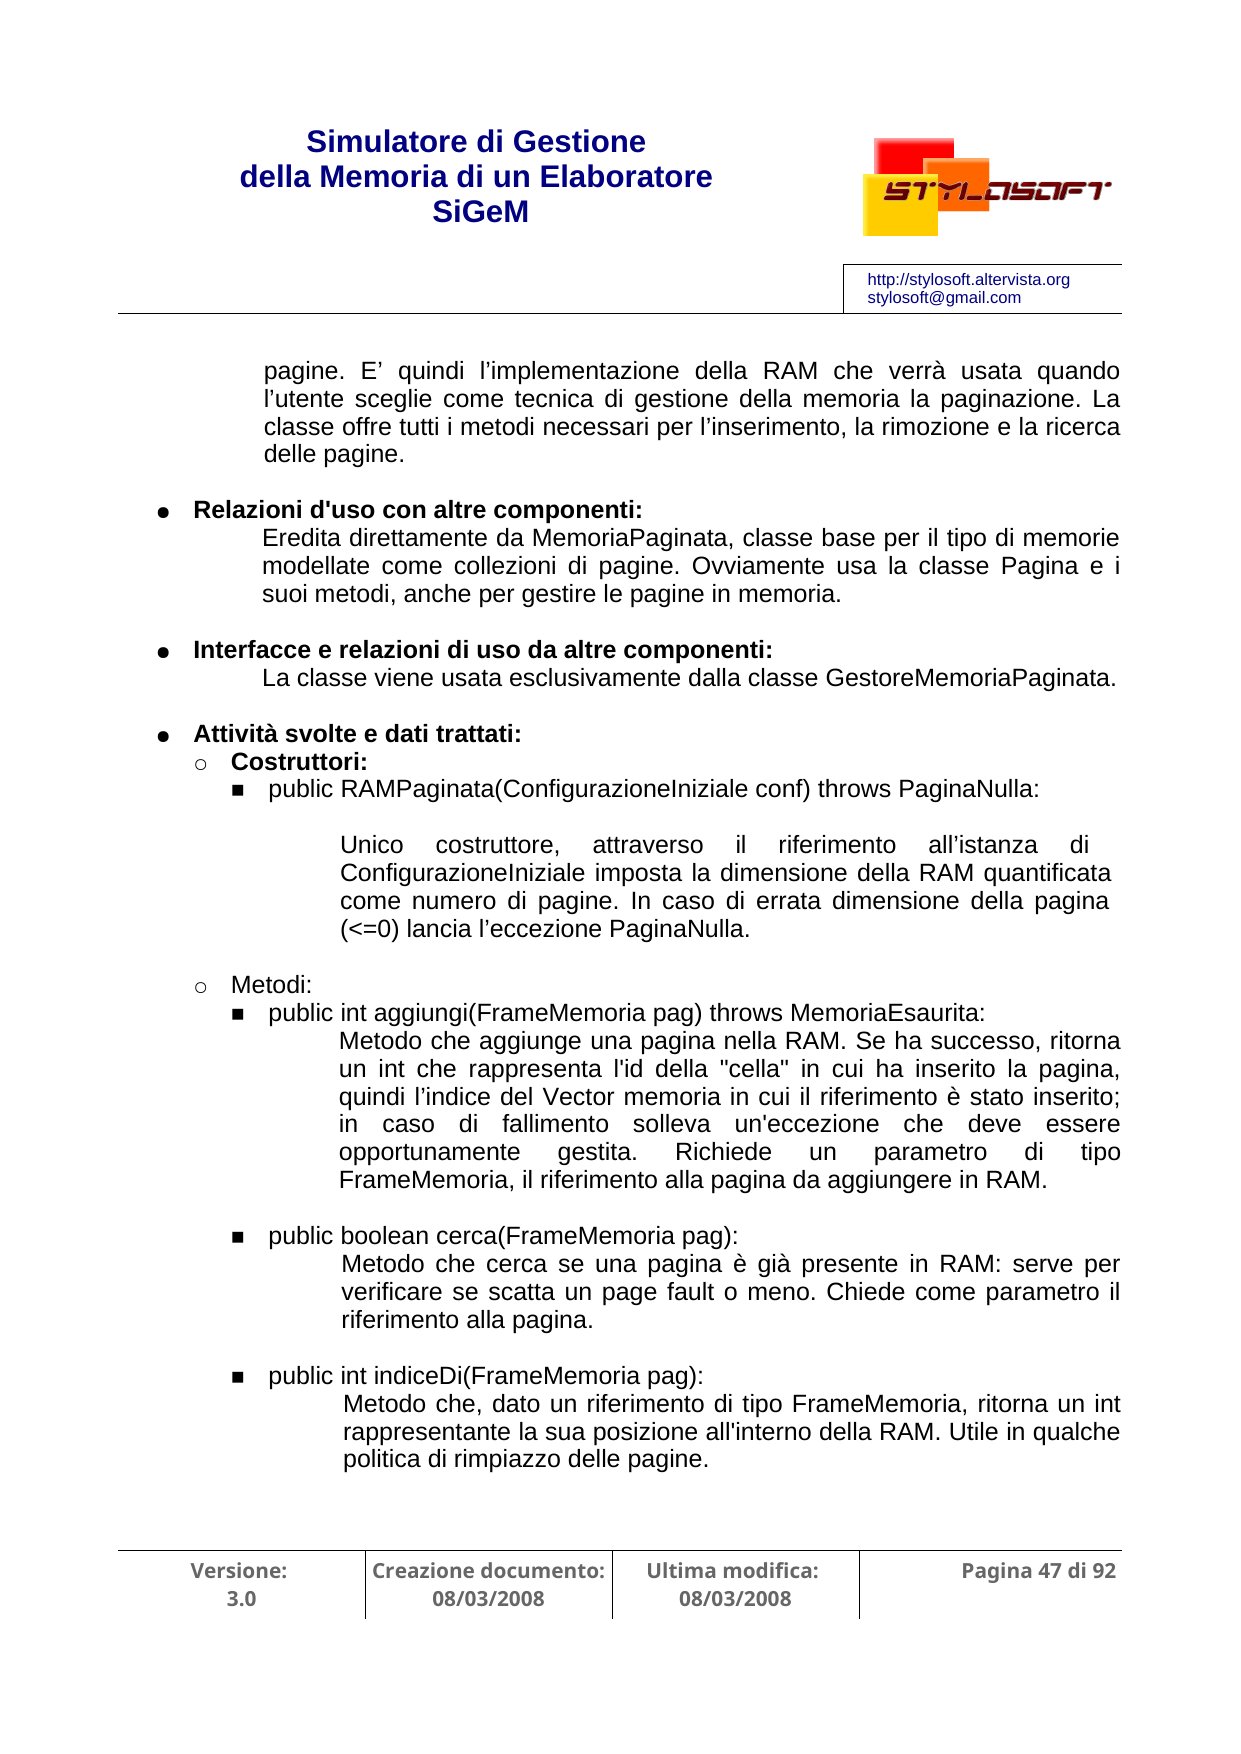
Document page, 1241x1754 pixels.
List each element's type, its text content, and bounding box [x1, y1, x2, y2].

text Metodo che cerca se una pagina è già presente in RAM: serve per verificare se scatta un page fault o meno. Chiede come parametro il riferimento alla pagina. [341, 1250, 1122, 1334]
text La classe viene usata esclusivamente dalla classe GestoreMemoriaPaginata. [262, 664, 1122, 692]
list Unico costruttore, attraverso il riferimento all’istanza di ConfigurazioneIniziale imposta la dimensione della RAM quantificata come numero di pagine. In caso di errata dimensione della pagina (<=0) lancia l’eccezione PaginaNulla. [231, 803, 1122, 943]
text Metodo che aggiunge una pagina nella RAM. Se ha successo, ritorna un int che rappresenta l'id della "cella" in cui ha inserito la pagina, quindi l’indice del Vector memoria in cui il riferimento è stato inserito; in caso di fallimento solleva un'eccezione che deve essere opportunamente gestita. Richiede un parametro di tipo FrameMemoria, il riferimento alla pagina da aggiungere in RAM. [339, 1027, 1122, 1194]
list Metodi: [193, 971, 1122, 999]
list public boolean cerca(FrameMemoria pag): [231, 1222, 1122, 1250]
list public RAMPaginata(ConfigurazioneIniziale conf) throws PaginaNulla: [231, 775, 1122, 803]
picture [848, 123, 1117, 247]
text pagine. E’ quindi l’implementazione della RAM che verrà usata quando l’utente sceglie come tecnica di gestione della memoria la paginazione. La classe offre tutti i metodi necessari per l’inserimento, la rimozione e la ricerca delle pagine. [263, 357, 1122, 468]
list Attività svolte e dati trattati: [156, 719, 1122, 747]
text Metodo che, dato un riferimento di tipo FrameMemoria, ritorna un int rappresentante la sua posizione all'interno della RAM. Utile in qualche politica di rimpiazzo delle pagine. [343, 1389, 1122, 1473]
text Eredita direttamente da MemoriaPaginata, classe base per il tipo di memorie modellate come collezioni di pagine. Ovviamente usa la classe Pagina e i suoi metodi, anche per gestire le pagine in memoria. [262, 524, 1122, 608]
list Costruttori: [193, 747, 1122, 775]
list Interfacce e relazioni di uso da altre componenti: [156, 636, 1122, 664]
list Relazioni d'uso con altre componenti: [156, 496, 1122, 524]
list public int indiceDi(FrameMemoria pag): [231, 1362, 1122, 1389]
list public int aggiungi(FrameMemoria pag) throws MemoriaEsaurita: [231, 999, 1122, 1027]
